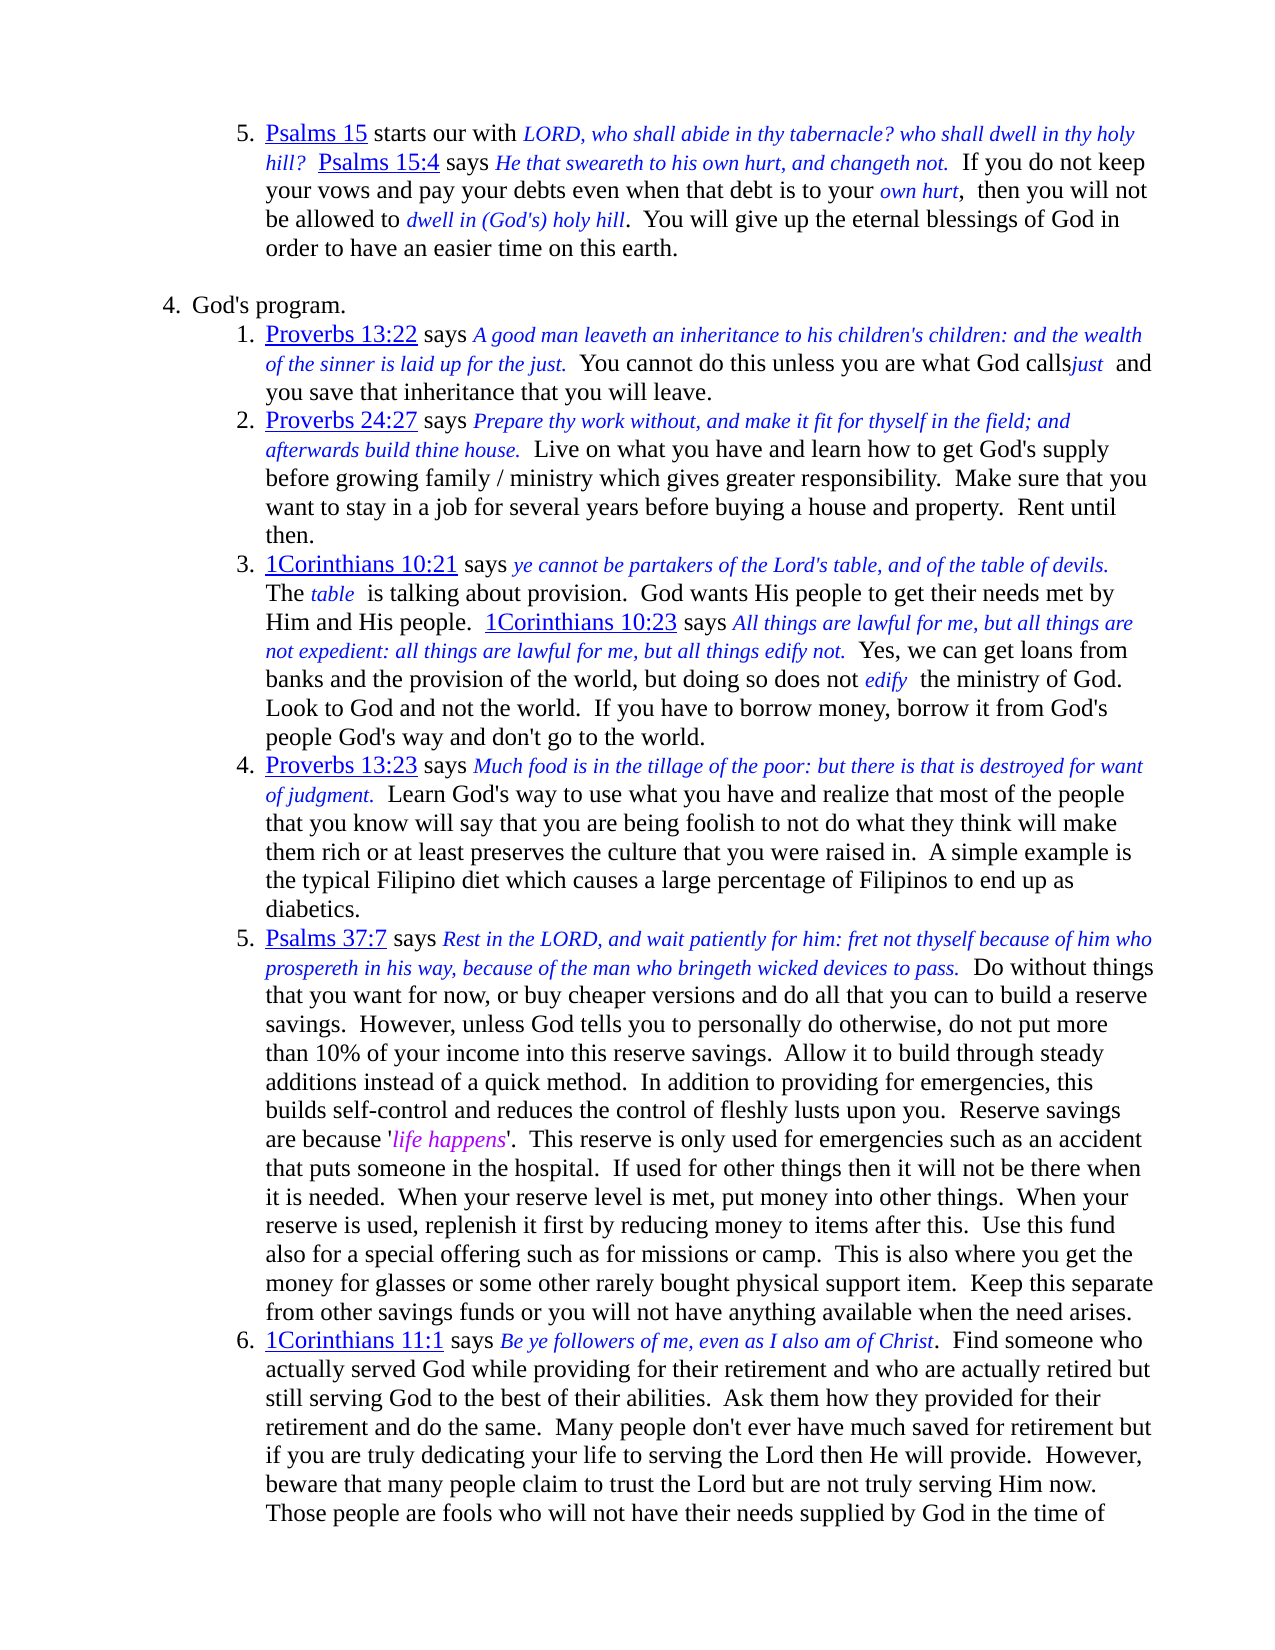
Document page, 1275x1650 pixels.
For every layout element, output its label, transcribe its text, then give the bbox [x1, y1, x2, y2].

list God's program. [162, 291, 1157, 319]
list Psalms 37:7 says Rest in the LORD, and wait patiently for him: fret not thyself because of him who prospereth in his way, because of the man who bringeth wicked devices to pass. Do without things that you want for now, or buy cheaper versions and do all that you can to build a reserve savings. However, unless God tells you to personally do otherwise, do not put more than 10% of your income into this reserve savings. Allow it to build through steady additions instead of a quick method. In addition to providing for emergencies, this builds self-control and reduces the control of fleshly lusts upon you. Reserve savings are because 'life happens'. This reserve is only used for emergencies such as an accident that puts someone in the hospital. If used for other things then it will not be there when it is needed. When your reserve level is met, put money into other things. When your reserve is used, replenish it first by reducing money to items after this. Use this fund also for a special offering such as for missions or camp. This is also where you get the money for glasses or some other rarely bought physical support item. Keep this separate from other savings funds or you will not have anything available when the need arises. [236, 923, 1157, 1326]
list Proverbs 24:27 says Prepare thy work without, and make it fit for thyself in the field; and afterwards build thine house. Live on what you have and learn how to get God's supply before growing family / ministry which gives greater responsibility. Make sure that you want to stay in a job for several years before buying a house and property. Rent until then. [236, 406, 1157, 549]
list Proverbs 13:22 says A good man leaveth an inheritance to his children's children: and the wealth of the sinner is laid up for the just. You cannot do this unless you are what God callsjust and you save that inheritance that you will leave. [236, 319, 1157, 406]
list 1Corinthians 11:1 says Be ye followers of me, even as I also am of Christ. Find someone who actually served God while providing for their retirement and who are actually retired but still serving God to the best of their abilities. Ask them how they provided for their retirement and do the same. Many people don't ever have much saved for retirement but if you are truly dedicating your life to serving the Lord then He will provide. However, beware that many people claim to trust the Lord but are not truly serving Him now. Those people are fools who will not have their needs supplied by God in the time of [236, 1326, 1157, 1527]
list Psalms 15 starts our with LORD, who shall abide in thy tabernacle? who shall dwell in thy holy hill? Psalms 15:4 says He that sweareth to his own hurt, and changeth not. If you do not keep your vows and pay your debts even when that debt is to your own hurt, then you will not be allowed to dwell in (God's) holy hill. You will give up the eternal blessings of God in order to have an easier time on this earth. [236, 118, 1157, 262]
list Proverbs 13:23 says Much food is in the tillage of the poor: but there is that is destroyed for want of judgment. Learn God's way to use what you have and realize that most of the people that you know will say that you are being foolish to not do what they think will make them rich or at least preserves the culture that you were raised in. A simple example is the typical Filipino diet which causes a large percentage of Filipinos to end up as diabetics. [236, 751, 1157, 923]
list 1Corinthians 10:21 says ye cannot be partakers of the Lord's table, and of the table of devils. The table is talking about provision. God wants His people to get their needs met by Him and His people. 1Corinthians 10:23 says All things are lawful for me, but all things are not expedient: all things are lawful for me, but all things edify not. Yes, we can get loans from banks and the provision of the world, but doing so does not edify the ministry of God. Look to God and not the world. If you have to borrow money, borrow it from God's people God's way and don't go to the world. [236, 549, 1157, 751]
